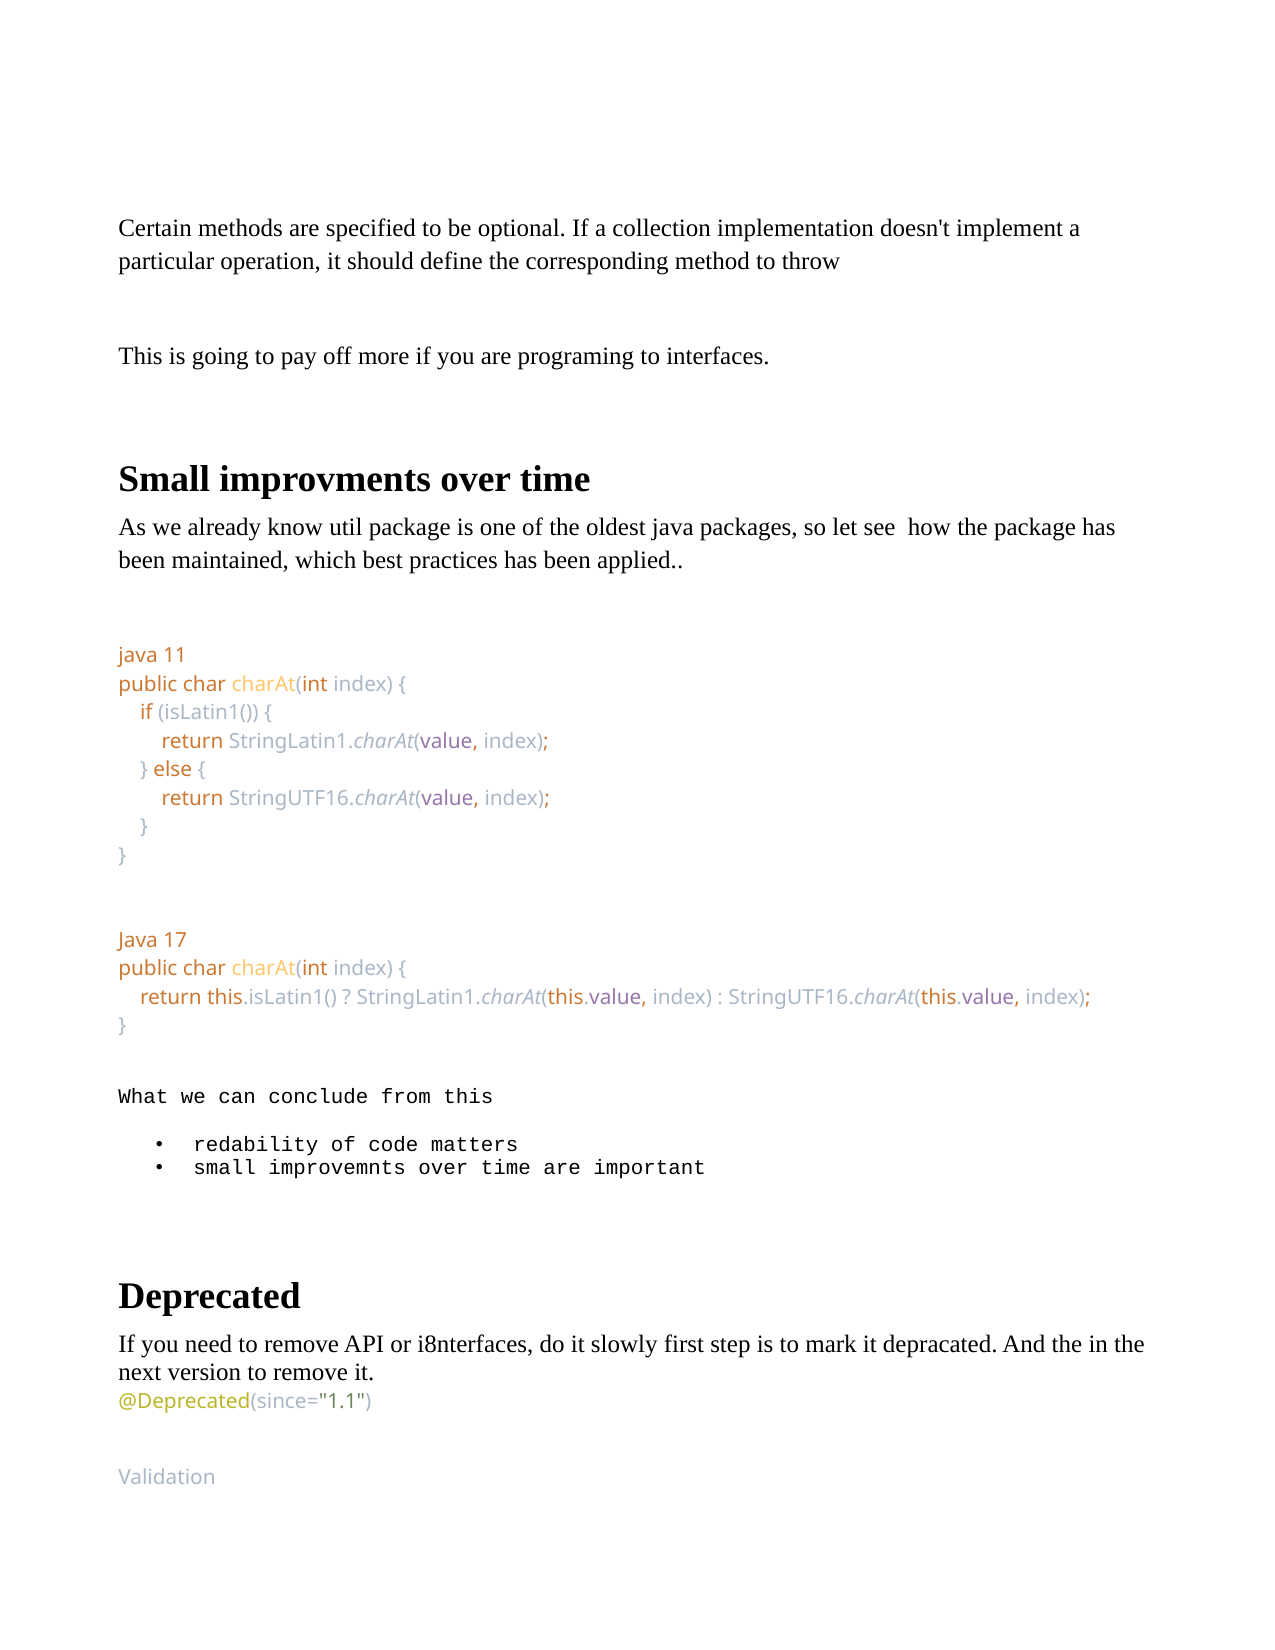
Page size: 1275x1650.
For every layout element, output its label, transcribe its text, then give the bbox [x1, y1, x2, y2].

text @Deprecated(since="1.1") [118, 1386, 1157, 1414]
text Java 17 public char charAt(int index) { return this.isLatin1() ? StringLatin1.charAt(this.value, index) : StringUTF16.charAt(this.value, index); } [118, 897, 1157, 1039]
list redability of code matters [156, 1134, 1157, 1157]
subtitle Deprecated [118, 1273, 1157, 1316]
text Validation [118, 1462, 1157, 1490]
text As we already know util package is one of the oldest java packages, so let see how the package has been maintained, which best practices has been applied.. [118, 512, 1157, 574]
text public char charAt(int index) { if (isLatin1()) { return StringLatin1.charAt(value, index); } else { return StringUTF16.charAt(value, index); } } [118, 669, 1157, 868]
text Certain methods are specified to be optional. If a collection implementation doesn't implement a particular operation, it should define the corresponding method to throw [118, 147, 1157, 275]
text What we can conclude from this [118, 1086, 1157, 1110]
text If you need to remove API or i8nterfaces, do it slowly first step is to mark it depracated. And the in the next version to remove it. [118, 1329, 1157, 1386]
list small improvemnts over time are important [156, 1157, 1157, 1181]
text java 11 [118, 641, 1157, 669]
subtitle Small improvments over time [118, 457, 1157, 500]
text This is going to pay off more if you are programing to interfaces. [118, 341, 1157, 370]
